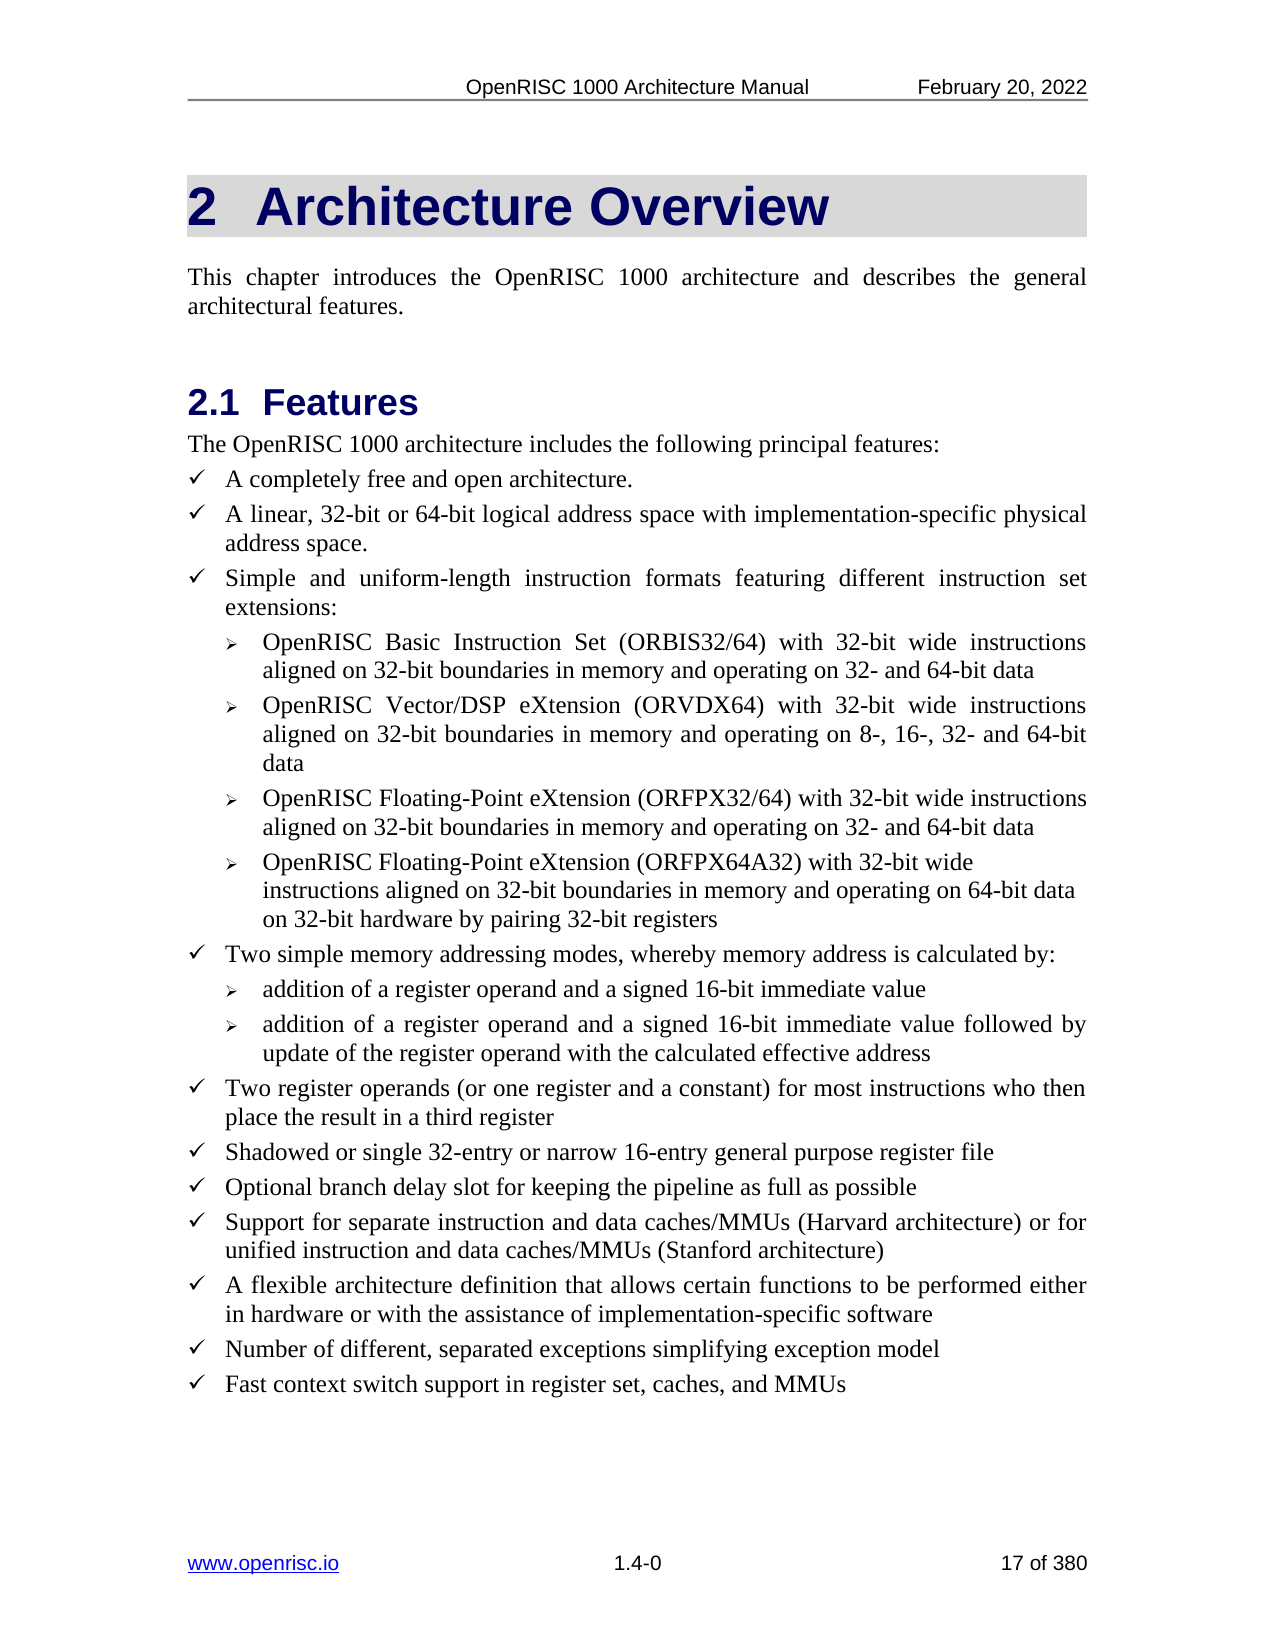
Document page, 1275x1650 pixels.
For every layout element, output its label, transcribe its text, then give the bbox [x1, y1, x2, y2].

subtitle Architecture Overview [187, 175, 1087, 237]
list addition of a register operand and a signed 16-bit immediate value followed by update of the register operand with the calculated effective address [225, 1009, 1087, 1067]
list Fast context switch support in register set, caches, and MMUs [187, 1369, 1087, 1398]
list A linear, 32-bit or 64-bit logical address space with implementation-specific physical address space. [187, 499, 1087, 557]
list OpenRISC Vector/DSP eXtension (ORVDX64) with 32-bit wide instructions aligned on 32-bit boundaries in memory and operating on 8-, 16-, 32- and 64-bit data [225, 690, 1087, 777]
list Shadowed or single 32-entry or narrow 16-entry general purpose register file [187, 1137, 1087, 1165]
list addition of a register operand and a signed 16-bit immediate value [225, 974, 1087, 1003]
list OpenRISC Basic Instruction Set (ORBIS32/64) with 32-bit wide instructions aligned on 32-bit boundaries in memory and operating on 32- and 64-bit data [225, 627, 1087, 684]
list Optional branch delay slot for keeping the pipeline as full as possible [187, 1172, 1087, 1200]
list A completely free and open architecture. [187, 464, 1087, 493]
list Support for separate instruction and data caches/MMUs (Harvard architecture) or for unified instruction and data caches/MMUs (Stanford architecture) [187, 1207, 1087, 1264]
subtitle Features [187, 380, 1087, 423]
text The OpenRISC 1000 architecture includes the following principal features: [187, 429, 1087, 458]
text This chapter introduces the OpenRISC 1000 architecture and describes the general architectural features. [187, 262, 1087, 320]
list Simple and uniform-length instruction formats featuring different instruction set extensions: [187, 563, 1087, 620]
list Number of different, separated exceptions simplifying exception model [187, 1334, 1087, 1363]
list Two simple memory addressing modes, whereby memory address is calculated by: [187, 939, 1087, 968]
list Two register operands (or one register and a constant) for most instructions who then place the result in a third register [187, 1073, 1087, 1130]
list A flexible architecture definition that allows certain functions to be performed either in hardware or with the assistance of implementation-specific software [187, 1270, 1087, 1328]
list OpenRISC Floating-Point eXtension (ORFPX32/64) with 32-bit wide instructions aligned on 32-bit boundaries in memory and operating on 32- and 64-bit data [225, 783, 1087, 840]
list OpenRISC Floating-Point eXtension (ORFPX64A32) with 32-bit wide instructions aligned on 32-bit boundaries in memory and operating on 64-bit data on 32-bit hardware by pairing 32-bit registers [225, 847, 1087, 933]
